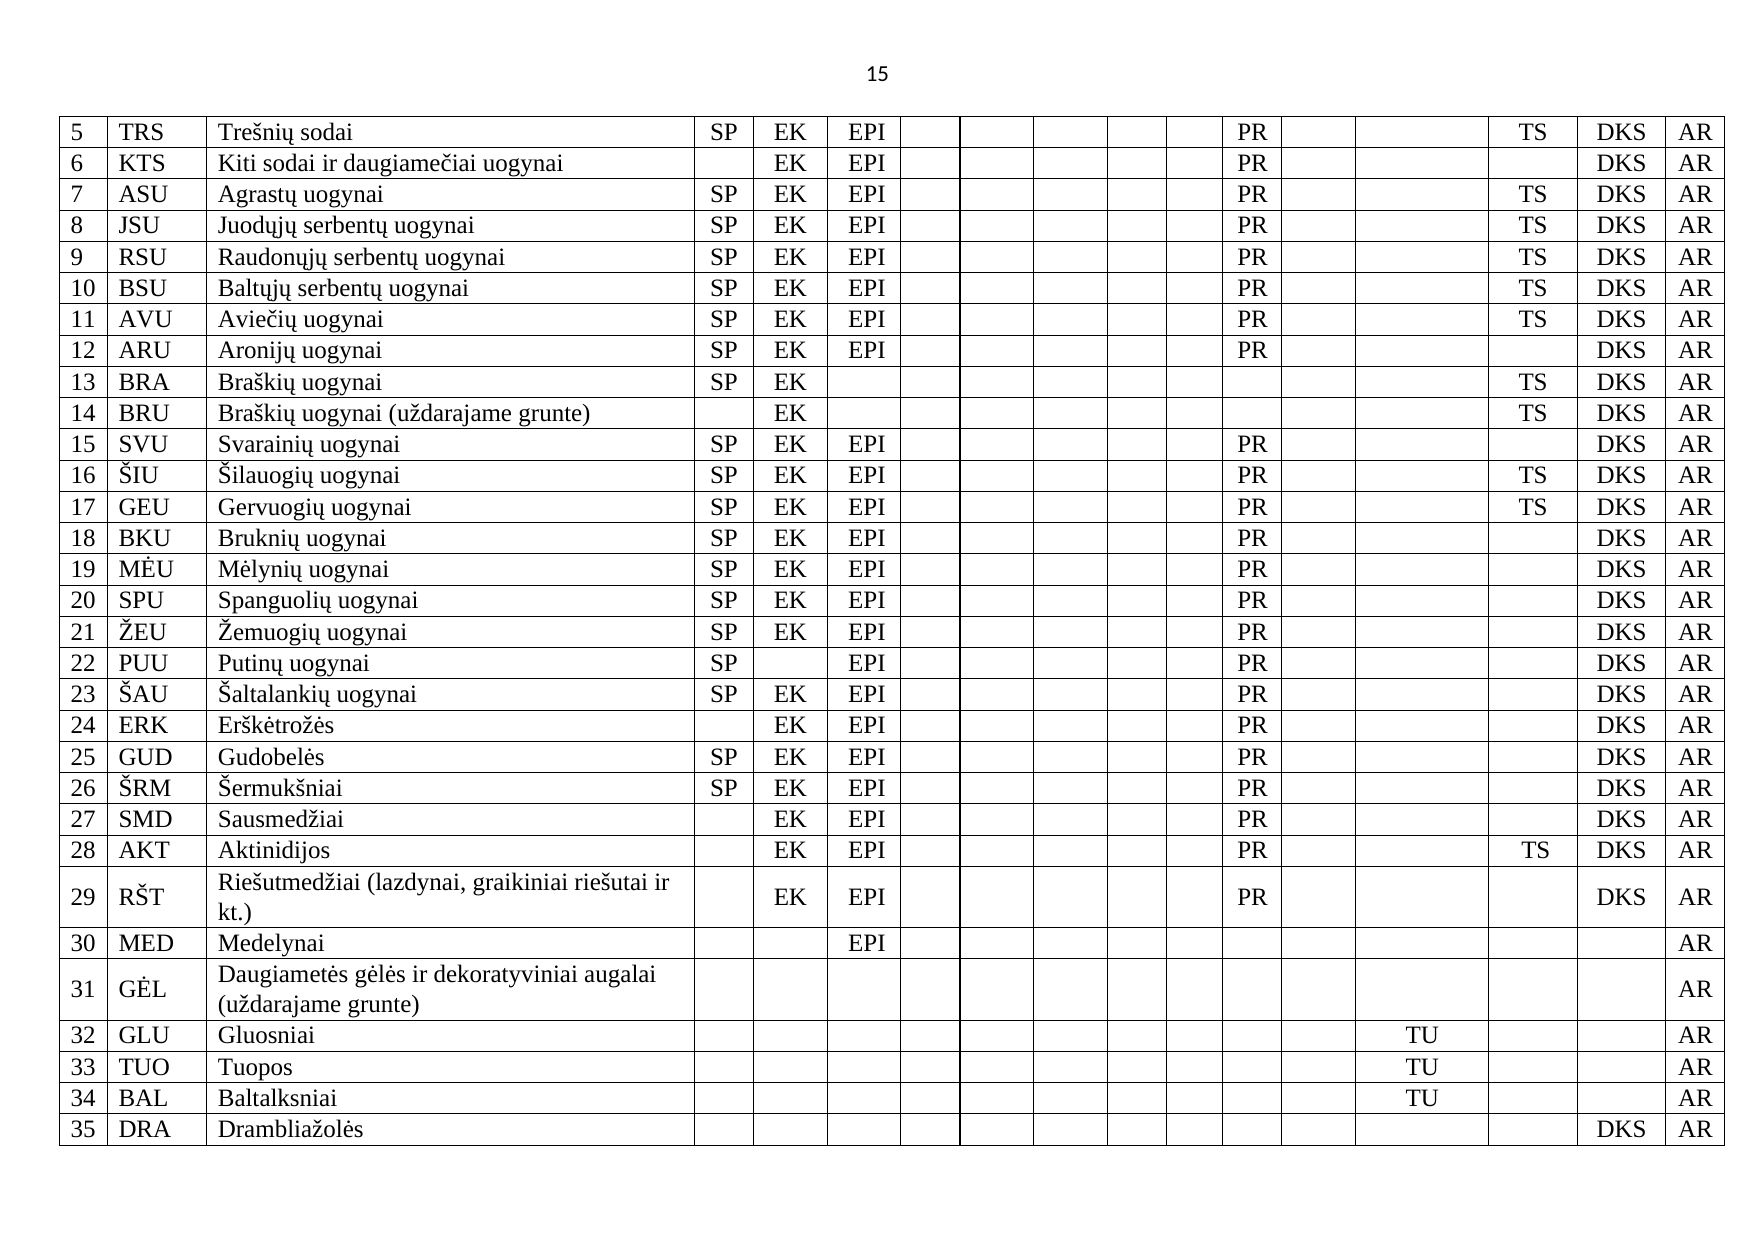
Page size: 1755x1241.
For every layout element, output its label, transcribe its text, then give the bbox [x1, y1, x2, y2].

table_cell SP [695, 367, 753, 397]
table_cell [1356, 211, 1488, 241]
table_cell [695, 1114, 753, 1144]
table_cell EPI [828, 679, 900, 709]
table_cell EK [754, 867, 827, 927]
table_cell Bruknių uogynai [207, 523, 694, 553]
table_cell [1356, 304, 1488, 334]
table_cell [828, 1083, 900, 1113]
table_cell EPI [828, 523, 900, 553]
table_cell [1167, 492, 1222, 522]
table_cell [828, 1052, 900, 1082]
table_cell [1282, 367, 1355, 397]
table_cell 16 [60, 461, 107, 491]
table_cell [1578, 1083, 1665, 1113]
table_cell SP [695, 117, 753, 147]
table_cell [961, 586, 1033, 616]
table_cell [828, 367, 900, 397]
table_cell [1167, 117, 1222, 147]
table_cell EPI [828, 867, 900, 927]
table_cell PR [1223, 554, 1281, 584]
table_cell [1108, 804, 1166, 834]
table_cell [1282, 867, 1355, 927]
table_cell [961, 398, 1033, 428]
table_cell DRA [108, 1114, 206, 1144]
table_cell DKS [1578, 773, 1665, 803]
table_cell DKS [1578, 586, 1665, 616]
table_cell [1108, 648, 1166, 678]
table_cell [961, 617, 1033, 647]
table_cell Aviečių uogynai [207, 304, 694, 334]
table_cell [901, 429, 959, 459]
table_cell [1034, 1052, 1107, 1082]
table_cell EK [754, 742, 827, 772]
table_cell [1356, 867, 1488, 927]
table_cell EK [754, 461, 827, 491]
table_cell 31 [60, 959, 107, 1019]
table_cell AR [1666, 928, 1724, 958]
table_cell AR [1666, 398, 1724, 428]
table_cell DKS [1578, 867, 1665, 927]
table_cell DKS [1578, 148, 1665, 178]
table_cell TUO [108, 1052, 206, 1082]
table_cell [1034, 1083, 1107, 1113]
table_cell AR [1666, 117, 1724, 147]
table_cell EK [754, 304, 827, 334]
table_cell [1034, 273, 1107, 303]
table_cell EPI [828, 117, 900, 147]
table_cell [1167, 179, 1222, 209]
table_cell [1167, 928, 1222, 958]
table_cell Šilauogių uogynai [207, 461, 694, 491]
table_cell EK [754, 586, 827, 616]
table_cell [695, 711, 753, 741]
table_cell [1282, 554, 1355, 584]
table_cell [1108, 398, 1166, 428]
table_cell [901, 492, 959, 522]
table_cell Braškių uogynai (uždarajame grunte) [207, 398, 694, 428]
table_cell [1356, 492, 1488, 522]
table_cell AR [1666, 211, 1724, 241]
table_cell [1108, 554, 1166, 584]
table_cell PR [1223, 773, 1281, 803]
table_cell Trešnių sodai [207, 117, 694, 147]
table_cell [1167, 523, 1222, 553]
table_cell PR [1223, 461, 1281, 491]
table_cell AR [1666, 273, 1724, 303]
table_cell [695, 398, 753, 428]
table_cell EPI [828, 429, 900, 459]
table_cell AR [1666, 804, 1724, 834]
table_cell [1034, 523, 1107, 553]
table_cell [1167, 804, 1222, 834]
table_cell PR [1223, 679, 1281, 709]
table_cell [1034, 648, 1107, 678]
table_cell 11 [60, 304, 107, 334]
table_cell DKS [1578, 554, 1665, 584]
table_cell [695, 867, 753, 927]
table_cell [1034, 179, 1107, 209]
table_cell PR [1223, 711, 1281, 741]
table_cell [1167, 742, 1222, 772]
table_cell GĖL [108, 959, 206, 1019]
table_cell [901, 1114, 959, 1144]
table_cell [1282, 804, 1355, 834]
table_cell ŠIU [108, 461, 206, 491]
table_cell [1223, 1114, 1281, 1144]
table_cell MĖU [108, 554, 206, 584]
table_cell [1489, 523, 1577, 553]
table_cell [1282, 586, 1355, 616]
table_cell EPI [828, 617, 900, 647]
table_cell AR [1666, 336, 1724, 366]
table_cell [1167, 617, 1222, 647]
table_cell [1356, 742, 1488, 772]
table_cell DKS [1578, 617, 1665, 647]
table_cell [1108, 836, 1166, 866]
table_cell [1223, 1021, 1281, 1051]
table_cell [1578, 1021, 1665, 1051]
table_cell TS [1489, 367, 1577, 397]
table_cell [754, 1021, 827, 1051]
table_cell 35 [60, 1114, 107, 1144]
table_cell PR [1223, 242, 1281, 272]
table_cell [961, 367, 1033, 397]
table_cell [1356, 336, 1488, 366]
table_cell [901, 711, 959, 741]
table_cell ERK [108, 711, 206, 741]
table_cell [961, 742, 1033, 772]
table_cell [1034, 398, 1107, 428]
table_cell [1282, 836, 1355, 866]
table_cell [1108, 1052, 1166, 1082]
table_cell AR [1666, 492, 1724, 522]
table_cell AR [1666, 179, 1724, 209]
table_cell PR [1223, 523, 1281, 553]
table_cell [828, 1114, 900, 1144]
table_cell [1356, 836, 1488, 866]
table_cell EK [754, 179, 827, 209]
table_cell SP [695, 429, 753, 459]
table_cell [695, 148, 753, 178]
table_cell [1034, 711, 1107, 741]
table_cell [1034, 304, 1107, 334]
table_cell [1108, 679, 1166, 709]
table_cell [1282, 242, 1355, 272]
table_cell Baltalksniai [207, 1083, 694, 1113]
table_cell SPU [108, 586, 206, 616]
table_cell ŠAU [108, 679, 206, 709]
table_cell [1489, 959, 1577, 1019]
table_cell DKS [1578, 242, 1665, 272]
table_cell [901, 617, 959, 647]
table_cell [901, 928, 959, 958]
table_cell PR [1223, 117, 1281, 147]
table_cell DKS [1578, 273, 1665, 303]
table_cell SP [695, 492, 753, 522]
table_cell DKS [1578, 179, 1665, 209]
table_cell SP [695, 304, 753, 334]
table_cell [1034, 367, 1107, 397]
table_cell [1108, 742, 1166, 772]
table_cell [961, 429, 1033, 459]
table_cell [1167, 867, 1222, 927]
table_cell PR [1223, 586, 1281, 616]
table_cell Šermukšniai [207, 773, 694, 803]
table_cell 24 [60, 711, 107, 741]
table_cell RŠT [108, 867, 206, 927]
table_cell PR [1223, 742, 1281, 772]
table_cell ŽEU [108, 617, 206, 647]
table_cell [1108, 367, 1166, 397]
table_cell [1282, 928, 1355, 958]
table_cell EK [754, 429, 827, 459]
table_cell [1282, 179, 1355, 209]
table_cell 18 [60, 523, 107, 553]
table_cell [1356, 679, 1488, 709]
table_cell [1489, 586, 1577, 616]
table_cell [961, 648, 1033, 678]
table_cell [901, 179, 959, 209]
table_cell [828, 398, 900, 428]
table_cell [901, 211, 959, 241]
table_cell Riešutmedžiai (lazdynai, graikiniai riešutai ir kt.) [207, 867, 694, 927]
table_cell AR [1666, 461, 1724, 491]
table_cell DKS [1578, 742, 1665, 772]
table_cell [961, 867, 1033, 927]
table_cell 19 [60, 554, 107, 584]
table_cell AR [1666, 148, 1724, 178]
table_cell [1108, 179, 1166, 209]
table_cell EK [754, 711, 827, 741]
table_cell BRU [108, 398, 206, 428]
table_cell DKS [1578, 711, 1665, 741]
table_cell [961, 836, 1033, 866]
table_cell [1167, 461, 1222, 491]
table_cell [828, 1021, 900, 1051]
table_cell [1034, 461, 1107, 491]
table_cell SP [695, 336, 753, 366]
table_cell [901, 336, 959, 366]
table_cell EPI [828, 554, 900, 584]
table_cell TS [1489, 398, 1577, 428]
table_cell [1356, 461, 1488, 491]
table_cell [901, 117, 959, 147]
table_cell AR [1666, 679, 1724, 709]
table_cell Žemuogių uogynai [207, 617, 694, 647]
table_cell EK [754, 554, 827, 584]
table_cell [1356, 804, 1488, 834]
table_cell [1282, 211, 1355, 241]
table_cell AR [1666, 742, 1724, 772]
table_cell [1282, 711, 1355, 741]
table_cell TS [1489, 492, 1577, 522]
table_cell AR [1666, 304, 1724, 334]
table_cell [1034, 586, 1107, 616]
table_cell [1108, 461, 1166, 491]
table_cell [1356, 398, 1488, 428]
table_cell [1356, 959, 1488, 1019]
table_cell Medelynai [207, 928, 694, 958]
table_cell [1034, 211, 1107, 241]
table_cell PR [1223, 617, 1281, 647]
table_cell 17 [60, 492, 107, 522]
table_cell EPI [828, 304, 900, 334]
table_cell [1489, 429, 1577, 459]
table_cell [1034, 836, 1107, 866]
table_cell Mėlynių uogynai [207, 554, 694, 584]
table_cell [1034, 1114, 1107, 1144]
table_cell [961, 461, 1033, 491]
table_cell AR [1666, 648, 1724, 678]
table_cell [1578, 959, 1665, 1019]
table_cell EPI [828, 179, 900, 209]
table_cell [961, 1083, 1033, 1113]
table_cell GLU [108, 1021, 206, 1051]
table_cell Aktinidijos [207, 836, 694, 866]
table_cell [1034, 429, 1107, 459]
table_cell [1034, 492, 1107, 522]
table_cell [901, 586, 959, 616]
table_cell [1167, 148, 1222, 178]
table_cell AR [1666, 711, 1724, 741]
table_cell EPI [828, 492, 900, 522]
table_cell [1489, 804, 1577, 834]
table_cell DKS [1578, 398, 1665, 428]
table_cell AR [1666, 1083, 1724, 1113]
table_cell PR [1223, 836, 1281, 866]
table_cell EK [754, 523, 827, 553]
table_cell [1282, 742, 1355, 772]
table_cell TS [1489, 211, 1577, 241]
table_cell [1489, 554, 1577, 584]
table_cell [1356, 554, 1488, 584]
table_cell EK [754, 273, 827, 303]
table_cell [1108, 117, 1166, 147]
table_cell [1034, 1021, 1107, 1051]
table_cell [1108, 1021, 1166, 1051]
table_cell [1167, 1021, 1222, 1051]
table_cell EPI [828, 711, 900, 741]
table_cell PR [1223, 336, 1281, 366]
table_cell [1034, 804, 1107, 834]
table_cell [961, 492, 1033, 522]
table_cell BSU [108, 273, 206, 303]
table_cell SP [695, 211, 753, 241]
table_cell [1489, 773, 1577, 803]
table_cell 25 [60, 742, 107, 772]
table_cell [1034, 148, 1107, 178]
table_cell 32 [60, 1021, 107, 1051]
table_cell SMD [108, 804, 206, 834]
table_cell [1282, 679, 1355, 709]
table_cell PR [1223, 273, 1281, 303]
table_cell [1167, 304, 1222, 334]
table_cell DKS [1578, 648, 1665, 678]
table_cell 34 [60, 1083, 107, 1113]
table_cell [1282, 1021, 1355, 1051]
table_cell [901, 398, 959, 428]
table_cell DKS [1578, 523, 1665, 553]
table_cell [1108, 586, 1166, 616]
table_cell [1167, 586, 1222, 616]
table_cell 33 [60, 1052, 107, 1082]
table_cell PR [1223, 179, 1281, 209]
table_cell AR [1666, 429, 1724, 459]
table_cell [1108, 336, 1166, 366]
table_cell AVU [108, 304, 206, 334]
table_cell GEU [108, 492, 206, 522]
table_cell [695, 1052, 753, 1082]
table_cell AR [1666, 1021, 1724, 1051]
table_cell [1167, 836, 1222, 866]
table_cell Sausmedžiai [207, 804, 694, 834]
table_cell [1108, 711, 1166, 741]
table_cell [1223, 1052, 1281, 1082]
table_cell [1108, 617, 1166, 647]
table_cell [961, 336, 1033, 366]
table_cell [901, 959, 959, 1019]
table_cell [1282, 492, 1355, 522]
table_cell SP [695, 648, 753, 678]
table_cell Gluosniai [207, 1021, 694, 1051]
table_cell EK [754, 367, 827, 397]
table_cell [754, 1052, 827, 1082]
table_cell [961, 211, 1033, 241]
table_cell [961, 273, 1033, 303]
table_cell [961, 179, 1033, 209]
table_cell 9 [60, 242, 107, 272]
table_cell Braškių uogynai [207, 367, 694, 397]
table_cell AR [1666, 523, 1724, 553]
table_cell [1356, 367, 1488, 397]
table_cell [1282, 304, 1355, 334]
table_cell [1356, 1114, 1488, 1144]
table_cell [901, 554, 959, 584]
table_cell GUD [108, 742, 206, 772]
table_cell EK [754, 242, 827, 272]
table_cell [961, 959, 1033, 1019]
table_cell Agrastų uogynai [207, 179, 694, 209]
table_cell DKS [1578, 336, 1665, 366]
table_cell [1108, 304, 1166, 334]
table_cell [1108, 928, 1166, 958]
table_cell [754, 928, 827, 958]
table_cell PR [1223, 429, 1281, 459]
table_cell SP [695, 742, 753, 772]
table_cell 21 [60, 617, 107, 647]
table_cell [1108, 523, 1166, 553]
table_cell 30 [60, 928, 107, 958]
table_cell [1108, 429, 1166, 459]
table_cell EPI [828, 648, 900, 678]
table_cell [1356, 148, 1488, 178]
table_cell TRS [108, 117, 206, 147]
table_cell [1223, 367, 1281, 397]
table_cell [1034, 959, 1107, 1019]
table_cell AR [1666, 554, 1724, 584]
table_cell EK [754, 398, 827, 428]
table_cell [1282, 273, 1355, 303]
table_cell EPI [828, 742, 900, 772]
table_cell [1356, 617, 1488, 647]
table_cell [901, 804, 959, 834]
table_cell [1108, 959, 1166, 1019]
table_cell [1167, 273, 1222, 303]
table_cell [901, 836, 959, 866]
table_cell [754, 648, 827, 678]
table_cell 15 [60, 429, 107, 459]
table_cell [1282, 617, 1355, 647]
table_cell [695, 804, 753, 834]
table_cell [695, 928, 753, 958]
table_cell [901, 1021, 959, 1051]
table_cell [695, 1083, 753, 1113]
table_cell [1282, 148, 1355, 178]
table_cell [1489, 1052, 1577, 1082]
table_cell TS [1489, 273, 1577, 303]
table_cell [1282, 117, 1355, 147]
table_cell [961, 554, 1033, 584]
table_cell DKS [1578, 211, 1665, 241]
table_cell [1034, 773, 1107, 803]
table_cell Gudobelės [207, 742, 694, 772]
table_cell [901, 679, 959, 709]
table_cell [1489, 1114, 1577, 1144]
table_cell [961, 304, 1033, 334]
table_cell SP [695, 617, 753, 647]
table_cell [1167, 1114, 1222, 1144]
table_cell [1034, 928, 1107, 958]
table_cell [1489, 148, 1577, 178]
table_cell DKS [1578, 117, 1665, 147]
table_cell [1108, 1114, 1166, 1144]
table_cell BAL [108, 1083, 206, 1113]
table_cell AR [1666, 836, 1724, 866]
table_cell PR [1223, 304, 1281, 334]
table_cell [1356, 179, 1488, 209]
table_cell BRA [108, 367, 206, 397]
table_cell RSU [108, 242, 206, 272]
table_cell [901, 367, 959, 397]
table_cell PUU [108, 648, 206, 678]
table_cell [1282, 523, 1355, 553]
table_cell AR [1666, 586, 1724, 616]
table_cell 6 [60, 148, 107, 178]
table_cell [1489, 617, 1577, 647]
table_cell SP [695, 773, 753, 803]
table_cell [961, 1021, 1033, 1051]
table_cell Drambliažolės [207, 1114, 694, 1144]
table_cell [1282, 461, 1355, 491]
table_cell 23 [60, 679, 107, 709]
table_cell [901, 523, 959, 553]
table_cell SP [695, 273, 753, 303]
table_cell PR [1223, 804, 1281, 834]
table_cell DKS [1578, 429, 1665, 459]
table_cell 29 [60, 867, 107, 927]
table_cell [1167, 336, 1222, 366]
table_cell Putinų uogynai [207, 648, 694, 678]
table_cell [1282, 773, 1355, 803]
table_cell [901, 742, 959, 772]
table_cell [901, 1083, 959, 1113]
table_cell 27 [60, 804, 107, 834]
table_cell AR [1666, 242, 1724, 272]
table_cell [1108, 242, 1166, 272]
table_cell Daugiametės gėlės ir dekoratyviniai augalai (uždarajame grunte) [207, 959, 694, 1019]
table_cell [1223, 928, 1281, 958]
table_cell PR [1223, 867, 1281, 927]
table_cell Aronijų uogynai [207, 336, 694, 366]
table_cell [961, 117, 1033, 147]
table_cell [695, 836, 753, 866]
table_cell [1167, 242, 1222, 272]
table_cell BKU [108, 523, 206, 553]
table_cell Juodųjų serbentų uogynai [207, 211, 694, 241]
table_cell EPI [828, 211, 900, 241]
table_cell JSU [108, 211, 206, 241]
table_cell [961, 773, 1033, 803]
table_cell AR [1666, 773, 1724, 803]
table_cell [961, 242, 1033, 272]
table_cell [1034, 742, 1107, 772]
table_cell [1578, 1052, 1665, 1082]
table_cell DKS [1578, 461, 1665, 491]
table_cell [1167, 1083, 1222, 1113]
table_cell EK [754, 336, 827, 366]
table_cell 22 [60, 648, 107, 678]
table_cell EPI [828, 586, 900, 616]
table_cell AR [1666, 867, 1724, 927]
table_cell TU [1356, 1052, 1488, 1082]
table_cell [1034, 554, 1107, 584]
table_cell MED [108, 928, 206, 958]
table_cell EK [754, 804, 827, 834]
table_cell SP [695, 461, 753, 491]
table_cell TS [1489, 304, 1577, 334]
table_cell [1167, 773, 1222, 803]
table_cell [1356, 773, 1488, 803]
table_cell [1167, 554, 1222, 584]
table_cell EPI [828, 928, 900, 958]
table_cell [1356, 711, 1488, 741]
table_cell [695, 959, 753, 1019]
table_cell [754, 1083, 827, 1113]
table_cell Baltųjų serbentų uogynai [207, 273, 694, 303]
table_cell 26 [60, 773, 107, 803]
table_cell ŠRM [108, 773, 206, 803]
table_cell DKS [1578, 836, 1665, 866]
table_cell TU [1356, 1021, 1488, 1051]
table_cell AR [1666, 367, 1724, 397]
table_cell 5 [60, 117, 107, 147]
table_cell PR [1223, 148, 1281, 178]
table_cell [1167, 679, 1222, 709]
table_cell [1108, 492, 1166, 522]
table_cell EK [754, 836, 827, 866]
table_cell SP [695, 554, 753, 584]
table_cell Erškėtrožės [207, 711, 694, 741]
table_cell EK [754, 617, 827, 647]
table_cell [901, 1052, 959, 1082]
table_cell DKS [1578, 1114, 1665, 1144]
table_cell EK [754, 679, 827, 709]
table_cell SVU [108, 429, 206, 459]
table_cell [1356, 273, 1488, 303]
table_cell [1034, 617, 1107, 647]
table_cell [1108, 773, 1166, 803]
table_cell [1282, 336, 1355, 366]
table_cell [1282, 1052, 1355, 1082]
table_cell Spanguolių uogynai [207, 586, 694, 616]
table_cell PR [1223, 211, 1281, 241]
table_cell DKS [1578, 679, 1665, 709]
table_cell [1356, 117, 1488, 147]
table_cell [754, 1114, 827, 1144]
table_cell [1167, 211, 1222, 241]
table_cell [1489, 928, 1577, 958]
table_cell TS [1489, 242, 1577, 272]
table_cell [1489, 867, 1577, 927]
table_cell Kiti sodai ir daugiamečiai uogynai [207, 148, 694, 178]
table_cell [1108, 867, 1166, 927]
table_cell [1282, 398, 1355, 428]
table_cell [1489, 742, 1577, 772]
table_cell TS [1489, 117, 1577, 147]
table_cell [961, 804, 1033, 834]
table_cell ARU [108, 336, 206, 366]
table_cell [961, 679, 1033, 709]
table_cell [1489, 648, 1577, 678]
table_cell 14 [60, 398, 107, 428]
table_cell [1282, 1114, 1355, 1144]
table_cell [901, 304, 959, 334]
table_cell Gervuogių uogynai [207, 492, 694, 522]
table_cell [1167, 959, 1222, 1019]
table_cell TS [1489, 836, 1577, 866]
table_cell 10 [60, 273, 107, 303]
table_cell [1489, 1083, 1577, 1113]
table_cell 20 [60, 586, 107, 616]
table_cell [1167, 1052, 1222, 1082]
table_cell [1356, 928, 1488, 958]
table_cell ASU [108, 179, 206, 209]
table_cell SP [695, 179, 753, 209]
table_cell 28 [60, 836, 107, 866]
table_cell SP [695, 586, 753, 616]
table_cell [901, 461, 959, 491]
table_cell [1034, 117, 1107, 147]
table_cell [1167, 429, 1222, 459]
table_cell [1034, 242, 1107, 272]
table_cell SP [695, 242, 753, 272]
table_cell [1489, 711, 1577, 741]
table_cell [901, 148, 959, 178]
table_cell 8 [60, 211, 107, 241]
table_cell [1489, 336, 1577, 366]
table_cell PR [1223, 648, 1281, 678]
table_cell [961, 1114, 1033, 1144]
table_cell [1282, 429, 1355, 459]
table_cell AR [1666, 1114, 1724, 1144]
table_cell EPI [828, 773, 900, 803]
table_cell AR [1666, 617, 1724, 647]
table_cell [1223, 1083, 1281, 1113]
table_cell SP [695, 523, 753, 553]
table_cell [901, 242, 959, 272]
table_cell Tuopos [207, 1052, 694, 1082]
table_cell [961, 928, 1033, 958]
table_cell AR [1666, 1052, 1724, 1082]
table_cell [901, 773, 959, 803]
table_cell 12 [60, 336, 107, 366]
table_cell [1034, 867, 1107, 927]
table_cell [1167, 367, 1222, 397]
table_cell DKS [1578, 367, 1665, 397]
table_cell 13 [60, 367, 107, 397]
table_cell [695, 1021, 753, 1051]
table_cell [1108, 211, 1166, 241]
table_cell EPI [828, 273, 900, 303]
table_cell [1223, 959, 1281, 1019]
table_cell [1356, 242, 1488, 272]
table_cell [1108, 148, 1166, 178]
table_cell SP [695, 679, 753, 709]
table_cell EPI [828, 336, 900, 366]
table_cell [901, 648, 959, 678]
table_cell Raudonųjų serbentų uogynai [207, 242, 694, 272]
table_cell [901, 273, 959, 303]
table_cell [1356, 648, 1488, 678]
table_cell 7 [60, 179, 107, 209]
table_cell [1489, 1021, 1577, 1051]
table_cell EK [754, 773, 827, 803]
table_cell AKT [108, 836, 206, 866]
table_cell TU [1356, 1083, 1488, 1113]
table_cell [1034, 336, 1107, 366]
table_cell DKS [1578, 304, 1665, 334]
table_cell TS [1489, 179, 1577, 209]
table_cell [961, 148, 1033, 178]
table_cell EK [754, 211, 827, 241]
table_cell [961, 1052, 1033, 1082]
table_cell [1167, 398, 1222, 428]
table_cell [1282, 1083, 1355, 1113]
table_cell PR [1223, 492, 1281, 522]
table_cell DKS [1578, 804, 1665, 834]
table_cell KTS [108, 148, 206, 178]
table_cell [1356, 586, 1488, 616]
table_cell [1167, 711, 1222, 741]
table_cell [961, 711, 1033, 741]
table_cell [1489, 679, 1577, 709]
table_cell [1223, 398, 1281, 428]
table_cell [1034, 679, 1107, 709]
table_cell [1108, 1083, 1166, 1113]
table_cell [1108, 273, 1166, 303]
table_cell [1356, 523, 1488, 553]
table_cell [1167, 648, 1222, 678]
table_cell EK [754, 117, 827, 147]
table_cell DKS [1578, 492, 1665, 522]
table_cell EPI [828, 461, 900, 491]
table_cell [1356, 429, 1488, 459]
table_cell EPI [828, 148, 900, 178]
table_cell [1282, 959, 1355, 1019]
table_cell Šaltalankių uogynai [207, 679, 694, 709]
table_cell AR [1666, 959, 1724, 1019]
table_cell [1578, 928, 1665, 958]
table_cell EPI [828, 242, 900, 272]
table_cell EPI [828, 836, 900, 866]
table_cell Svarainių uogynai [207, 429, 694, 459]
table_cell EK [754, 148, 827, 178]
table_cell EPI [828, 804, 900, 834]
table_cell [828, 959, 900, 1019]
table_cell [901, 867, 959, 927]
table_cell [961, 523, 1033, 553]
table_cell [1282, 648, 1355, 678]
table_cell EK [754, 492, 827, 522]
table_cell [754, 959, 827, 1019]
table_cell TS [1489, 461, 1577, 491]
